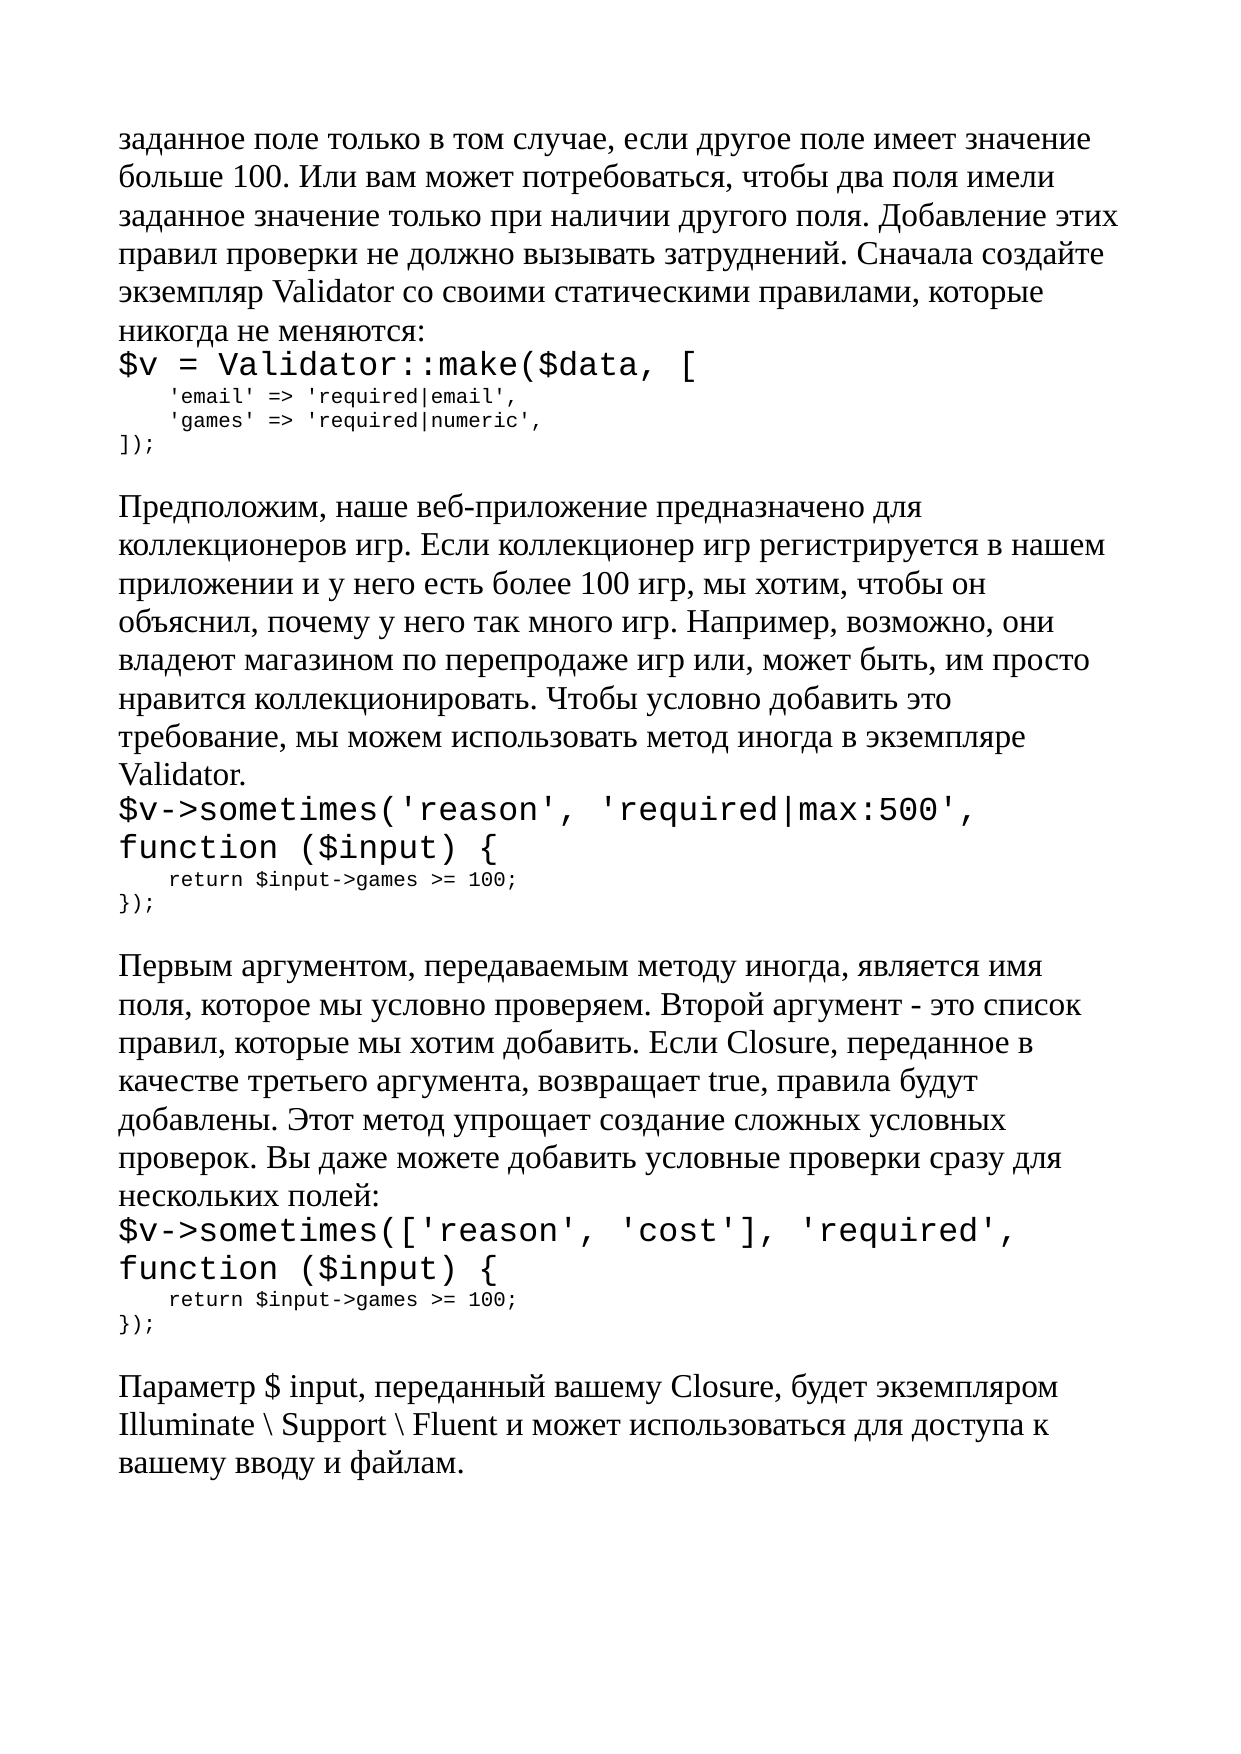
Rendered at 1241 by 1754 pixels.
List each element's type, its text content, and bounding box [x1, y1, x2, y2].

text Первым аргументом, передаваемым методу иногда, является имя поля, которое мы условно проверяем. Второй аргумент - это список правил, которые мы хотим добавить. Если Closure, переданное в качестве третьего аргумента, возвращает true, правила будут добавлены. Этот метод упрощает создание сложных условных проверок. Вы даже можете добавить условные проверки сразу для нескольких полей: [118, 945, 1122, 1214]
text }); [118, 1313, 1122, 1337]
text $v->sometimes(['reason', 'cost'], 'required', function ($input) { [118, 1214, 1122, 1289]
text Предположим, наше веб-приложение предназначено для коллекционеров игр. Если коллекционер игр регистрируется в нашем приложении и у него есть более 100 игр, мы хотим, чтобы он объяснил, почему у него так много игр. Например, возможно, они владеют магазином по перепродаже игр или, может быть, им просто нравится коллекционировать. Чтобы условно добавить это требование, мы можем использовать метод иногда в экземпляре Validator. [118, 486, 1122, 793]
text $v->sometimes('reason', 'required|max:500', function ($input) { [118, 793, 1122, 869]
text Параметр $ input, переданный вашему Closure, будет экземпляром Illuminate \ Support \ Fluent и может использоваться для доступа к вашему вводу и файлам. [118, 1366, 1122, 1481]
text 'games' => 'required|numeric', [118, 409, 1122, 433]
text return $input->games >= 100; [118, 869, 1122, 892]
text 'email' => 'required|email', [118, 386, 1122, 409]
text $v = Validator::make($data, [ [118, 348, 1122, 386]
text ]); [118, 433, 1122, 457]
text return $input->games >= 100; [118, 1289, 1122, 1313]
text заданное поле только в том случае, если другое поле имеет значение больше 100. Или вам может потребоваться, чтобы два поля имели заданное значение только при наличии другого поля. Добавление этих правил проверки не должно вызывать затруднений. Сначала создайте экземпляр Validator со своими статическими правилами, которые никогда не меняются: [118, 118, 1122, 348]
text }); [118, 892, 1122, 916]
